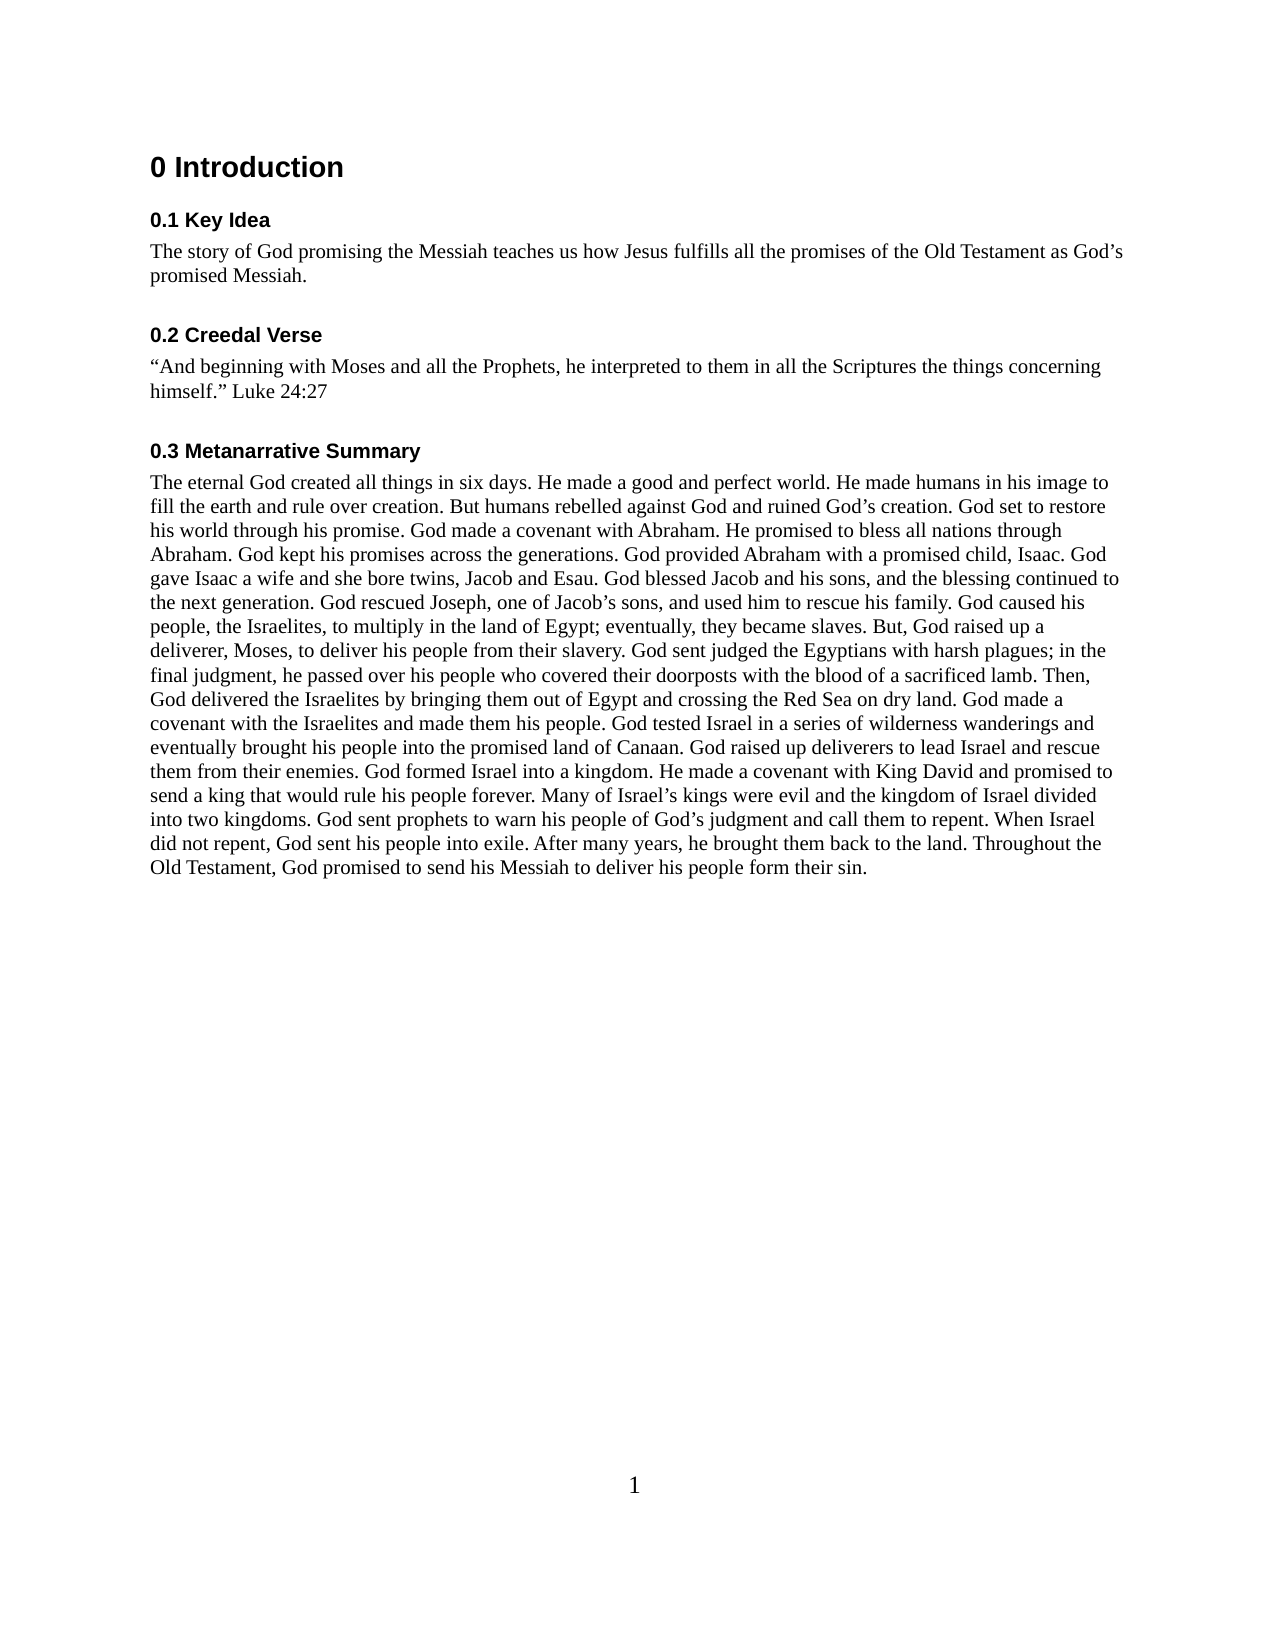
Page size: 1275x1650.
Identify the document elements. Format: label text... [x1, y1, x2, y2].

subtitle 0.1 Key Idea [150, 207, 1125, 231]
text “And beginning with Moses and all the Prophets, he interpreted to them in all the Scriptures the things concerning himself.” Luke 24:27 [150, 354, 1125, 403]
subtitle 0.3 Metanarrative Summary [150, 438, 1125, 462]
text The story of God promising the Messiah teaches us how Jesus fulfills all the promises of the Old Testament as God’s promised Messiah. [150, 239, 1125, 287]
text The eternal God created all things in six days. He made a good and perfect world. He made humans in his image to fill the earth and rule over creation. But humans rebelled against God and ruined God’s creation. God set to restore his world through his promise. God made a covenant with Abraham. He promised to bless all nations through Abraham. God kept his promises across the generations. God provided Abraham with a promised child, Isaac. God gave Isaac a wife and she bore twins, Jacob and Esau. God blessed Jacob and his sons, and the blessing continued to the next generation. God rescued Joseph, one of Jacob’s sons, and used him to rescue his family. God caused his people, the Israelites, to multiply in the land of Egypt; eventually, they became slaves. But, God raised up a deliverer, Moses, to deliver his people from their slavery. God sent judged the Egyptians with harsh plagues; in the final judgment, he passed over his people who covered their doorposts with the blood of a sacrificed lamb. Then, God delivered the Israelites by bringing them out of Egypt and crossing the Red Sea on dry land. God made a covenant with the Israelites and made them his people. God tested Israel in a series of wilderness wanderings and eventually brought his people into the promised land of Canaan. God raised up deliverers to lead Israel and rescue them from their enemies. God formed Israel into a kingdom. He made a covenant with King David and promised to send a king that would rule his people forever. Many of Israel’s kings were evil and the kingdom of Israel divided into two kingdoms. God sent prophets to warn his people of God’s judgment and call them to repent. When Israel did not repent, God sent his people into exile. After many years, he brought them back to the land. Throughout the Old Testament, God promised to send his Messiah to deliver his people form their sin. [150, 470, 1125, 879]
subtitle 0 Introduction [150, 150, 1125, 183]
subtitle 0.2 Creedal Verse [150, 323, 1125, 347]
